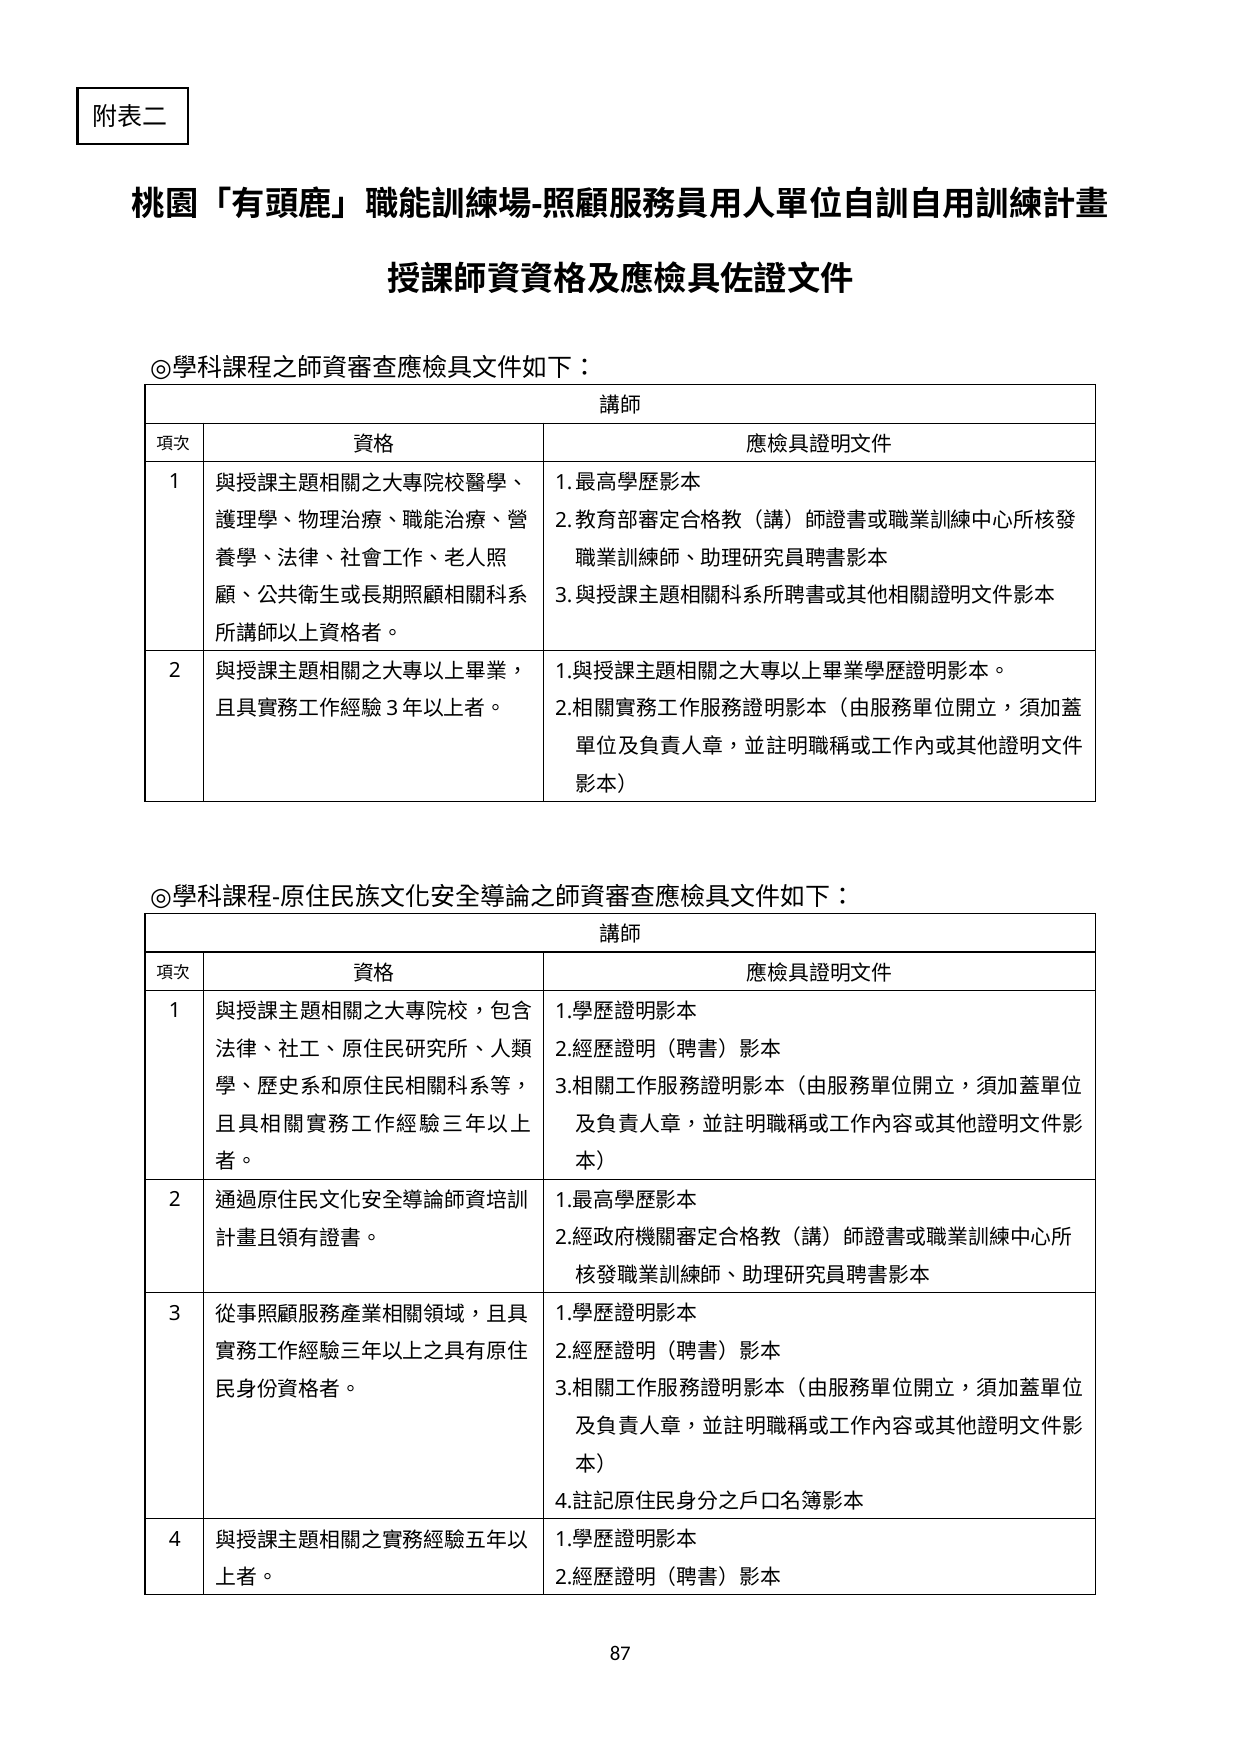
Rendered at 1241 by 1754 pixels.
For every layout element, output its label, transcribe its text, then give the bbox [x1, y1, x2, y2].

table_cell 2 [146, 1180, 203, 1292]
subtitle ◎學科課程-原住民族文化安全導論之師資審查應檢具文件如下： [75, 877, 1145, 913]
subtitle ◎學科課程之師資審查應檢具文件如下： [75, 348, 1145, 384]
table_cell 應檢具證明文件 [544, 424, 1095, 461]
table_cell 2 [146, 651, 203, 801]
table_cell 項次 [146, 953, 203, 990]
table_cell 1 [146, 991, 203, 1178]
table_cell 通過原住民文化安全導論師資培訓計畫且領有證書。 [204, 1180, 543, 1292]
text 桃園「有頭鹿」職能訓練場-照顧服務員用人單位自訓自用訓練計畫 [75, 164, 1165, 239]
table_header 講師 [146, 385, 1095, 422]
table_cell 3 [146, 1293, 203, 1518]
table_cell 從事照顧服務產業相關領域，且具實務工作經驗三年以上之具有原住民身份資格者。 [204, 1293, 543, 1518]
table_cell 1.學歷證明影本 2.經歷證明（聘書）影本 3.相關工作服務證明影本（由服務單位開立，須加蓋單位及負責人章，並註明職稱或工作內容或其他證明文件影本） 4.註記原住民身分之戶口名簿影本 [544, 1293, 1095, 1518]
table_header 講師 [146, 914, 1095, 951]
table_cell 應檢具證明文件 [544, 953, 1095, 990]
table_cell 1.最高學歷影本 2.經政府機關審定合格教（講）師證書或職業訓練中心所核發職業訓練師、助理研究員聘書影本 [544, 1180, 1095, 1292]
table_cell 與授課主題相關之大專院校，包含法律、社工、原住民研究所、人類學、歷史系和原住民相關科系等，且具相關實務工作經驗三年以上者。 [204, 991, 543, 1178]
table_cell 最高學歷影本 教育部審定合格教（講）師證書或職業訓練中心所核發職業訓練師、助理研究員聘書影本 與授課主題相關科系所聘書或其他相關證明文件影本 [544, 462, 1095, 649]
table_cell 資格 [204, 953, 543, 990]
table_cell 項次 [146, 424, 203, 461]
table_cell 1.學歷證明影本 2.經歷證明（聘書）影本 3.相關工作服務證明影本（由服務單位開立，須加蓋單位及負責人章，並註明職稱或工作內容或其他證明文件影本） [544, 991, 1095, 1178]
table_cell 1.與授課主題相關之大專以上畢業學歷證明影本。 2.相關實務工作服務證明影本（由服務單位開立，須加蓋單位及負責人章，並註明職稱或工作內或其他證明文件影本） [544, 651, 1095, 801]
text 授課師資資格及應檢具佐證文件 [75, 239, 1165, 314]
table_cell 與授課主題相關之大專以上畢業，且具實務工作經驗3年以上者。 [204, 651, 543, 801]
text 附表二 [93, 96, 174, 132]
table_cell 與授課主題相關之大專院校醫學、護理學、物理治療、職能治療、營養學、法律、社會工作、老人照顧、公共衛生或長期照顧相關科系所講師以上資格者。 [204, 462, 543, 649]
table_cell 資格 [204, 424, 543, 461]
table_cell 1.學歷證明影本 2.經歷證明（聘書）影本 [544, 1519, 1095, 1594]
table_cell 4 [146, 1519, 203, 1594]
table_cell 1 [146, 462, 203, 649]
table_cell 與授課主題相關之實務經驗五年以上者。 [204, 1519, 543, 1594]
